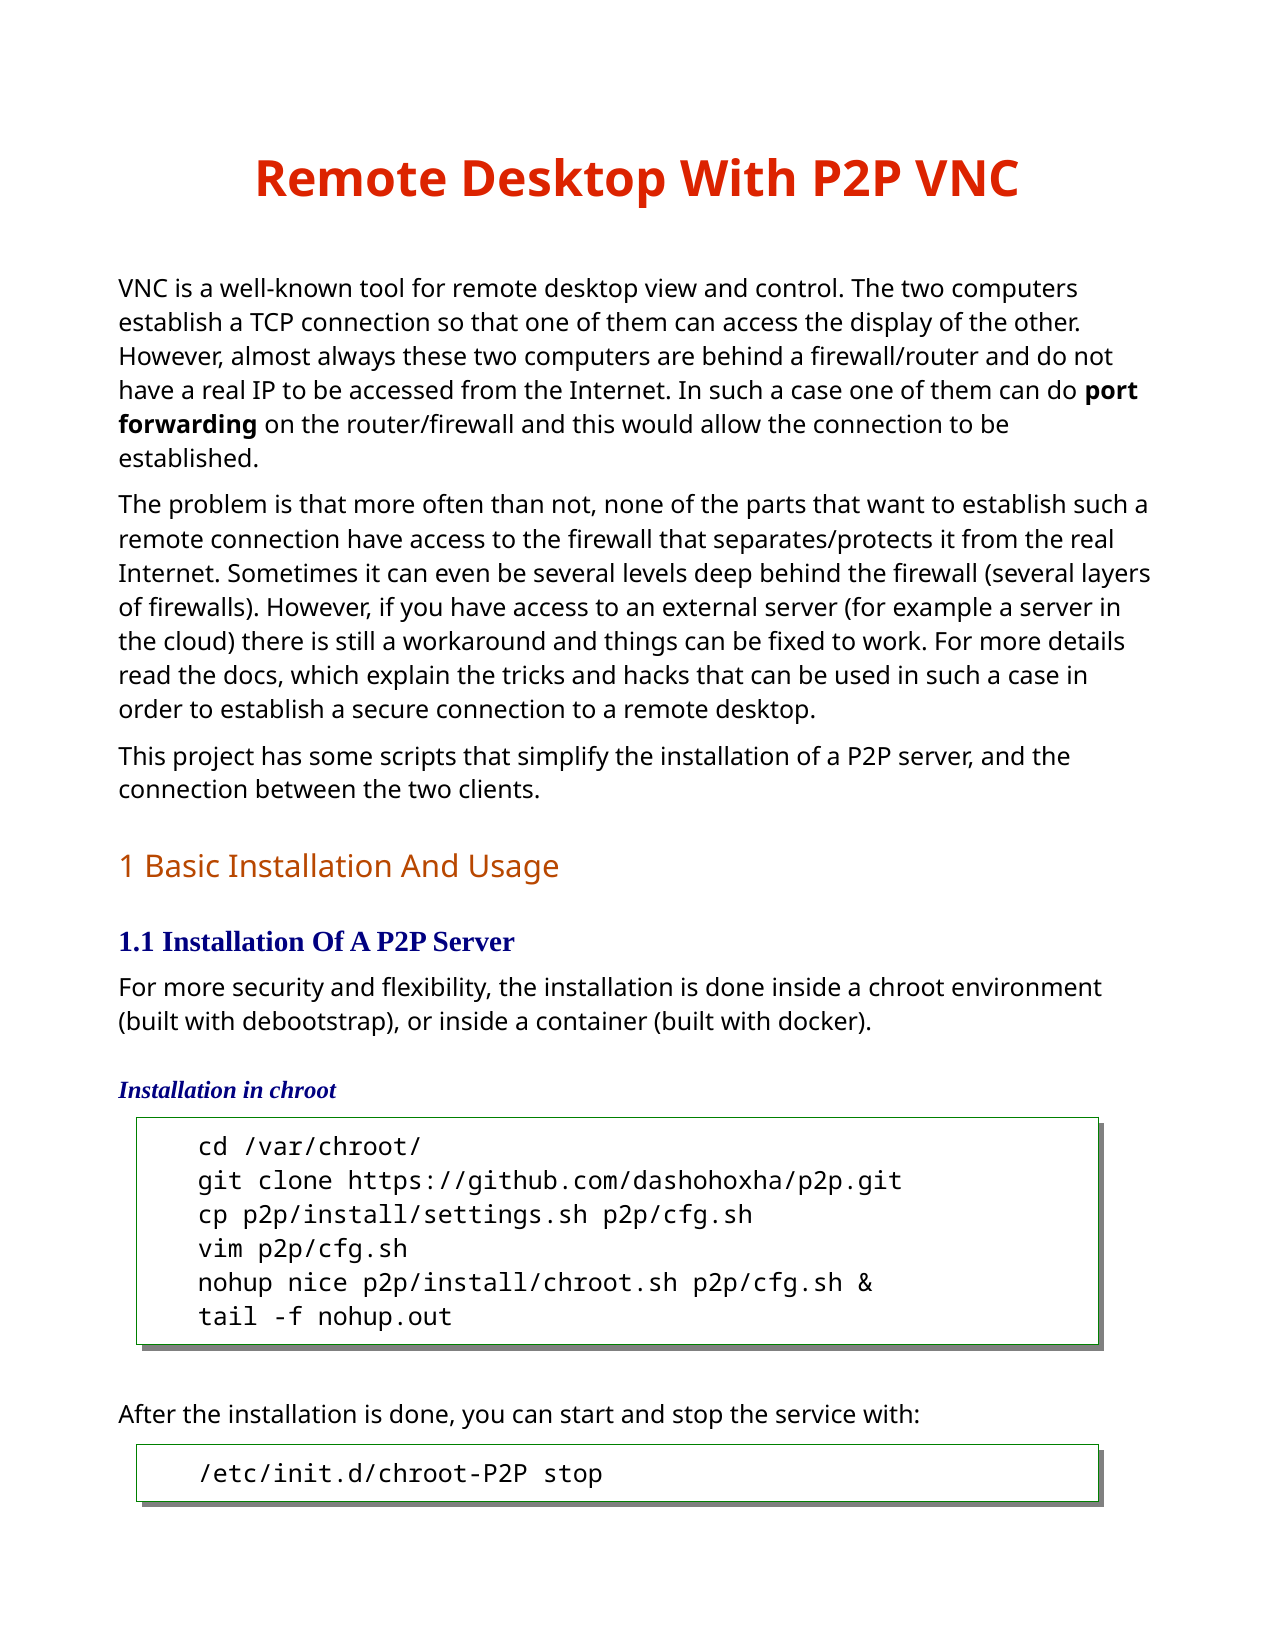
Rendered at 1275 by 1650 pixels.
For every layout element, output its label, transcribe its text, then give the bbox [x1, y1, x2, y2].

text nohup nice p2p/install/chroot.sh p2p/cfg.sh & [137, 1253, 1098, 1287]
subtitle 1 Basic Installation And Usage [118, 844, 1157, 886]
text vim p2p/cfg.sh [137, 1219, 1098, 1253]
text This project has some scripts that simplify the installation of a P2P server, and the connection between the two clients. [118, 738, 1157, 806]
text tail -f nohup.out [137, 1287, 1098, 1344]
text cd /var/chroot/ [137, 1118, 1098, 1151]
text cp p2p/install/settings.sh p2p/cfg.sh [137, 1185, 1098, 1219]
text git clone https://github.com/dashohoxha/p2p.git [137, 1151, 1098, 1185]
subtitle Installation in chroot [118, 1076, 1157, 1104]
subtitle 1.1 Installation Of A P2P Server [118, 924, 1157, 957]
text The problem is that more often than not, none of the parts that want to establish such a remote connection have access to the firewall that separates/protects it from the real Internet. Sometimes it can even be several levels deep behind the firewall (several layers of firewalls). However, if you have access to an external server (for example a server in the cloud) there is still a workaround and things can be fixed to work. For more details read the docs, which explain the tricks and hacks that can be used in such a case in order to establish a secure connection to a remote desktop. [118, 487, 1157, 726]
subtitle Remote Desktop With P2P VNC [118, 143, 1157, 211]
text For more security and flexibility, the installation is done inside a chroot environment (built with debootstrap), or inside a container (built with docker). [118, 970, 1157, 1038]
text VNC is a well-known tool for remote desktop view and control. The two computers establish a TCP connection so that one of them can access the display of the other. However, almost always these two computers are behind a firewall/router and do not have a real IP to be accessed from the Internet. In such a case one of them can do port forwarding on the router/firewall and this would allow the connection to be established. [118, 270, 1157, 475]
text /etc/init.d/chroot-P2P stop [137, 1445, 1098, 1501]
text After the installation is done, you can start and stop the service with: [118, 1397, 1157, 1431]
